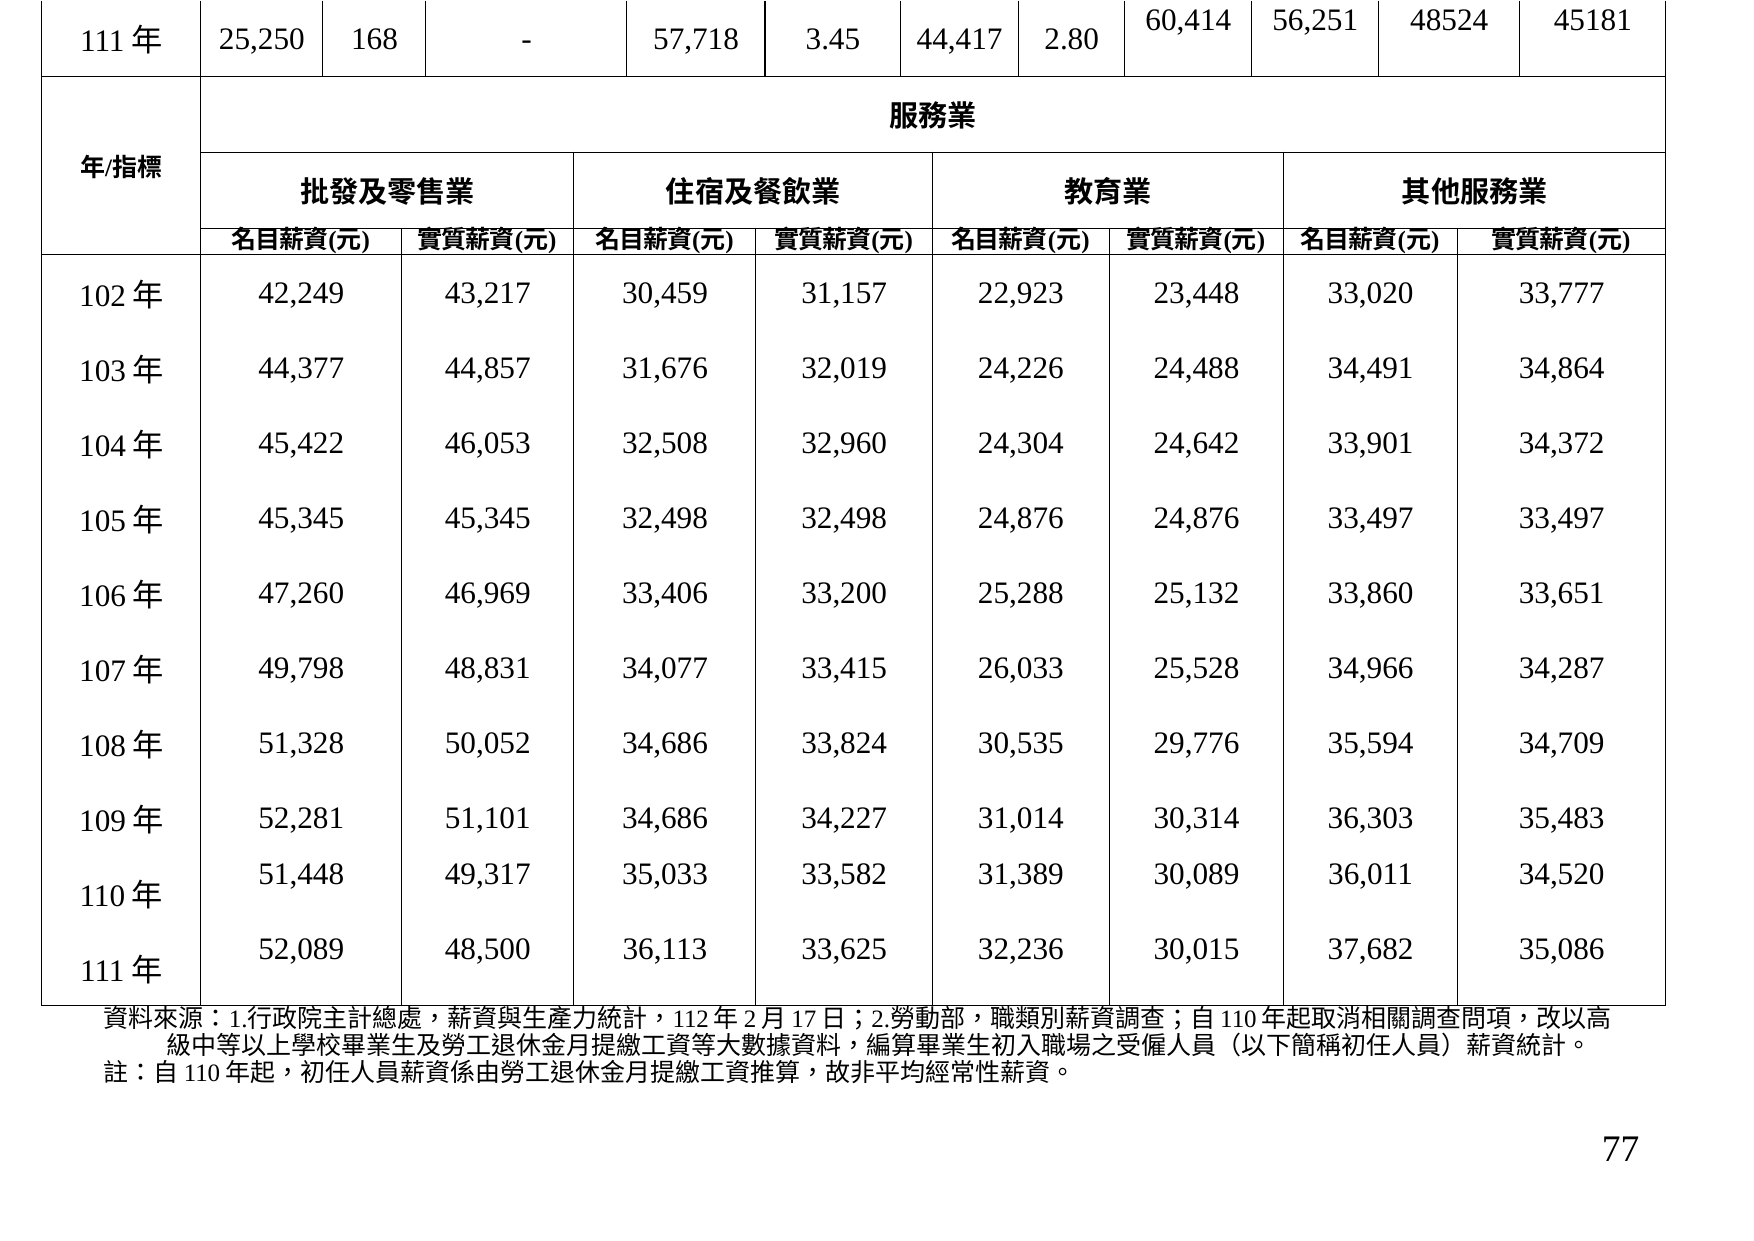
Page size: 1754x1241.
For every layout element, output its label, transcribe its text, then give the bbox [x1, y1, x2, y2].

table_cell 30,459 [574, 255, 755, 330]
table_cell 102年 [42, 255, 200, 330]
table_cell 105年 [42, 480, 200, 555]
table_cell 33,415 [756, 630, 932, 705]
table_cell 103年 [42, 330, 200, 405]
table_cell 44,857 [402, 330, 573, 405]
table_cell 109年 [42, 780, 200, 855]
table_cell 33,020 [1284, 255, 1457, 330]
table_cell 31,676 [574, 330, 755, 405]
table_cell 52,281 [201, 780, 401, 855]
table_cell 實質薪資(元) [1110, 229, 1283, 254]
table_cell 住宿及餐飲業 [574, 153, 932, 228]
table_cell 37,682 [1284, 930, 1457, 1005]
table_cell 名目薪資(元) [201, 229, 401, 254]
table_cell 33,497 [1284, 480, 1457, 555]
table_cell 34,966 [1284, 630, 1457, 705]
table_cell 34,227 [756, 780, 932, 855]
table_cell 33,824 [756, 705, 932, 780]
table_cell 56,251 [1252, 1, 1378, 76]
table_cell 23,448 [1110, 255, 1283, 330]
table_cell 42,249 [201, 255, 401, 330]
table_cell 2.80 [1019, 1, 1124, 76]
table_cell 29,776 [1110, 705, 1283, 780]
text 級中等以上學校畢業生及勞工退休金月提繳工資等大數據資料，編算畢業生初入職場之受僱人員（以下簡稱初任人員）薪資統計。 註：自110年起，初任人員薪資係由勞工退休金月提繳工資推算，故非平均經常性薪資。 [103, 1033, 1639, 1087]
table_cell 43,217 [402, 255, 573, 330]
table_cell 108年 [42, 705, 200, 780]
table_cell 33,582 [756, 855, 932, 930]
table_cell 32,019 [756, 330, 932, 405]
table_cell 34,686 [574, 705, 755, 780]
table_cell 31,014 [933, 780, 1109, 855]
table_cell 25,132 [1110, 555, 1283, 630]
table_cell 45,345 [402, 480, 573, 555]
table_cell 34,372 [1458, 405, 1665, 480]
table_cell 48,831 [402, 630, 573, 705]
table_cell 30,015 [1110, 930, 1283, 1005]
table_cell 24,226 [933, 330, 1109, 405]
table_cell 34,709 [1458, 705, 1665, 780]
table_cell 44,417 [901, 1, 1018, 76]
table_cell 實質薪資(元) [1458, 229, 1665, 254]
table_cell 名目薪資(元) [933, 229, 1109, 254]
table_cell 44,377 [201, 330, 401, 405]
table_cell 33,625 [756, 930, 932, 1005]
table_cell 名目薪資(元) [574, 229, 755, 254]
table_cell 106年 [42, 555, 200, 630]
table_cell 32,498 [756, 480, 932, 555]
table_cell 24,876 [933, 480, 1109, 555]
table_cell 教育業 [933, 153, 1283, 228]
table_cell 33,200 [756, 555, 932, 630]
table_cell 45,422 [201, 405, 401, 480]
table_cell 104年 [42, 405, 200, 480]
table_cell 3.45 [766, 1, 900, 76]
table_cell 名目薪資(元) [1284, 229, 1457, 254]
table_cell 48524 [1379, 1, 1519, 76]
table_cell 34,077 [574, 630, 755, 705]
table_cell 48,500 [402, 930, 573, 1005]
table_cell 30,089 [1110, 855, 1283, 930]
table_cell 57,718 [627, 1, 764, 76]
table_cell 25,250 [201, 1, 322, 76]
table_cell 49,317 [402, 855, 573, 930]
table_cell 47,260 [201, 555, 401, 630]
table_cell 36,303 [1284, 780, 1457, 855]
table_cell 30,535 [933, 705, 1109, 780]
table_cell 32,236 [933, 930, 1109, 1005]
table_cell 46,053 [402, 405, 573, 480]
table_cell 25,528 [1110, 630, 1283, 705]
table_cell 35,086 [1458, 930, 1665, 1005]
table_cell 46,969 [402, 555, 573, 630]
table_cell 24,642 [1110, 405, 1283, 480]
table_cell 35,483 [1458, 780, 1665, 855]
table_cell 22,923 [933, 255, 1109, 330]
table_cell 36,113 [574, 930, 755, 1005]
table_cell 52,089 [201, 930, 401, 1005]
table_cell 35,594 [1284, 705, 1457, 780]
table_cell 34,864 [1458, 330, 1665, 405]
table_cell 26,033 [933, 630, 1109, 705]
table_cell 年/指標 [42, 77, 200, 254]
table_cell 33,901 [1284, 405, 1457, 480]
table_cell 51,448 [201, 855, 401, 930]
table_cell 33,651 [1458, 555, 1665, 630]
table_cell 實質薪資(元) [756, 229, 932, 254]
table_cell 50,052 [402, 705, 573, 780]
table_cell 51,101 [402, 780, 573, 855]
table_cell 33,497 [1458, 480, 1665, 555]
table_cell 24,876 [1110, 480, 1283, 555]
table_cell 31,157 [756, 255, 932, 330]
table_cell 33,860 [1284, 555, 1457, 630]
table_cell 33,777 [1458, 255, 1665, 330]
table_cell 其他服務業 [1284, 153, 1665, 228]
table_cell 45,345 [201, 480, 401, 555]
table_cell 32,508 [574, 405, 755, 480]
table_cell 49,798 [201, 630, 401, 705]
table_cell - [426, 1, 626, 76]
table_cell 批發及零售業 [201, 153, 573, 228]
table_cell 107年 [42, 630, 200, 705]
table_cell 35,033 [574, 855, 755, 930]
table_cell 33,406 [574, 555, 755, 630]
table_cell 25,288 [933, 555, 1109, 630]
table_cell 34,686 [574, 780, 755, 855]
table_cell 45181 [1520, 1, 1665, 76]
table_cell 110年 [42, 855, 200, 930]
table_cell 111年 [42, 930, 200, 1005]
table_cell 24,304 [933, 405, 1109, 480]
table_cell 60,414 [1125, 1, 1251, 76]
table_cell 34,520 [1458, 855, 1665, 930]
table_cell 34,491 [1284, 330, 1457, 405]
table_cell 服務業 [201, 77, 1665, 152]
table_cell 31,389 [933, 855, 1109, 930]
table_cell 34,287 [1458, 630, 1665, 705]
table_cell 24,488 [1110, 330, 1283, 405]
text 資料來源：1.行政院主計總處，薪資與生產力統計，112年2月17日；2.勞動部，職類別薪資調查；自110年起取消相關調查問項，改以高 [103, 1006, 1639, 1033]
table_cell 32,960 [756, 405, 932, 480]
table_cell 30,314 [1110, 780, 1283, 855]
table_cell 111年 [42, 1, 200, 76]
table_cell 51,328 [201, 705, 401, 780]
table_cell 實質薪資(元) [402, 229, 573, 254]
table_cell 36,011 [1284, 855, 1457, 930]
table_cell 32,498 [574, 480, 755, 555]
table_cell 168 [323, 1, 425, 76]
